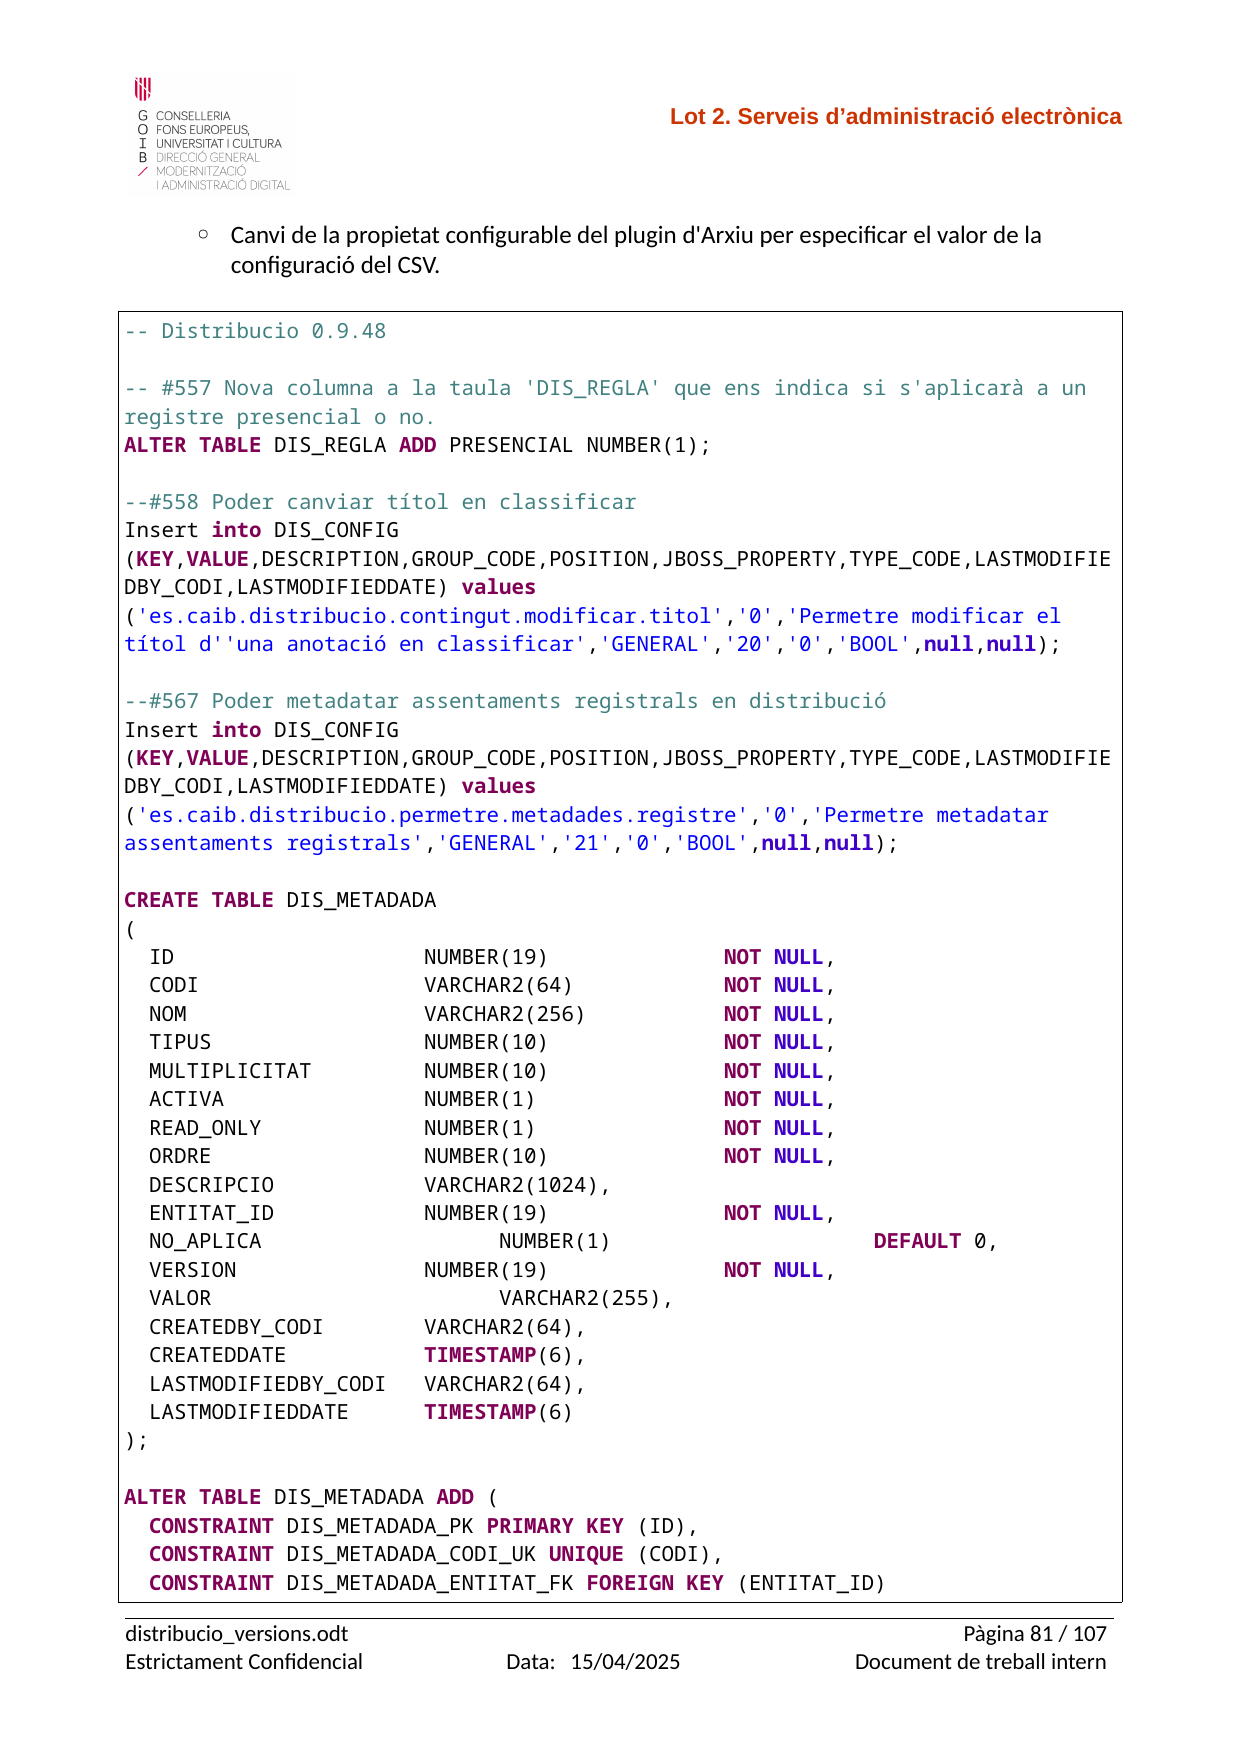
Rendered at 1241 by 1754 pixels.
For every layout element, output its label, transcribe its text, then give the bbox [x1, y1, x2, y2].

table_header -- Distribucio 0.9.48 -- #557 Nova columna a la taula 'DIS_REGLA' que ens indica si s'aplicarà a un registre presencial o no. ALTER TABLE DIS_REGLA ADD PRESENCIAL NUMBER(1); --#558 Poder canviar títol en classificar Insert into DIS_CONFIG (KEY,VALUE,DESCRIPTION,GROUP_CODE,POSITION,JBOSS_PROPERTY,TYPE_CODE,LASTMODIFIEDBY_CODI,LASTMODIFIEDDATE) values ('es.caib.distribucio.contingut.modificar.titol','0','Permetre modificar el títol d''una anotació en classificar','GENERAL','20','0','BOOL',null,null); --#567 Poder metadatar assentaments registrals en distribució Insert into DIS_CONFIG (KEY,VALUE,DESCRIPTION,GROUP_CODE,POSITION,JBOSS_PROPERTY,TYPE_CODE,LASTMODIFIEDBY_CODI,LASTMODIFIEDDATE) values ('es.caib.distribucio.permetre.metadades.registre','0','Permetre metadatar assentaments registrals','GENERAL','21','0','BOOL',null,null); CREATE TABLE DIS_METADADA ( ID NUMBER(19) NOT NULL, CODI VARCHAR2(64) NOT NULL, NOM VARCHAR2(256) NOT NULL, TIPUS NUMBER(10) NOT NULL, MULTIPLICITAT NUMBER(10) NOT NULL, ACTIVA NUMBER(1) NOT NULL, READ_ONLY NUMBER(1) NOT NULL, ORDRE NUMBER(10) NOT NULL, DESCRIPCIO VARCHAR2(1024), ENTITAT_ID NUMBER(19) NOT NULL, NO_APLICA NUMBER(1) DEFAULT 0, VERSION NUMBER(19) NOT NULL, VALOR VARCHAR2(255), CREATEDBY_CODI VARCHAR2(64), CREATEDDATE TIMESTAMP(6), LASTMODIFIEDBY_CODI VARCHAR2(64), LASTMODIFIEDDATE TIMESTAMP(6) ); ALTER TABLE DIS_METADADA ADD ( CONSTRAINT DIS_METADADA_PK PRIMARY KEY (ID), CONSTRAINT DIS_METADADA_CODI_UK UNIQUE (CODI), CONSTRAINT DIS_METADADA_ENTITAT_FK FOREIGN KEY (ENTITAT_ID) [119, 312, 1122, 1602]
list Canvi de la propietat configurable del plugin d'Arxiu per especificar el valor de la configuració del CSV. [193, 219, 1122, 280]
picture [126, 70, 299, 197]
